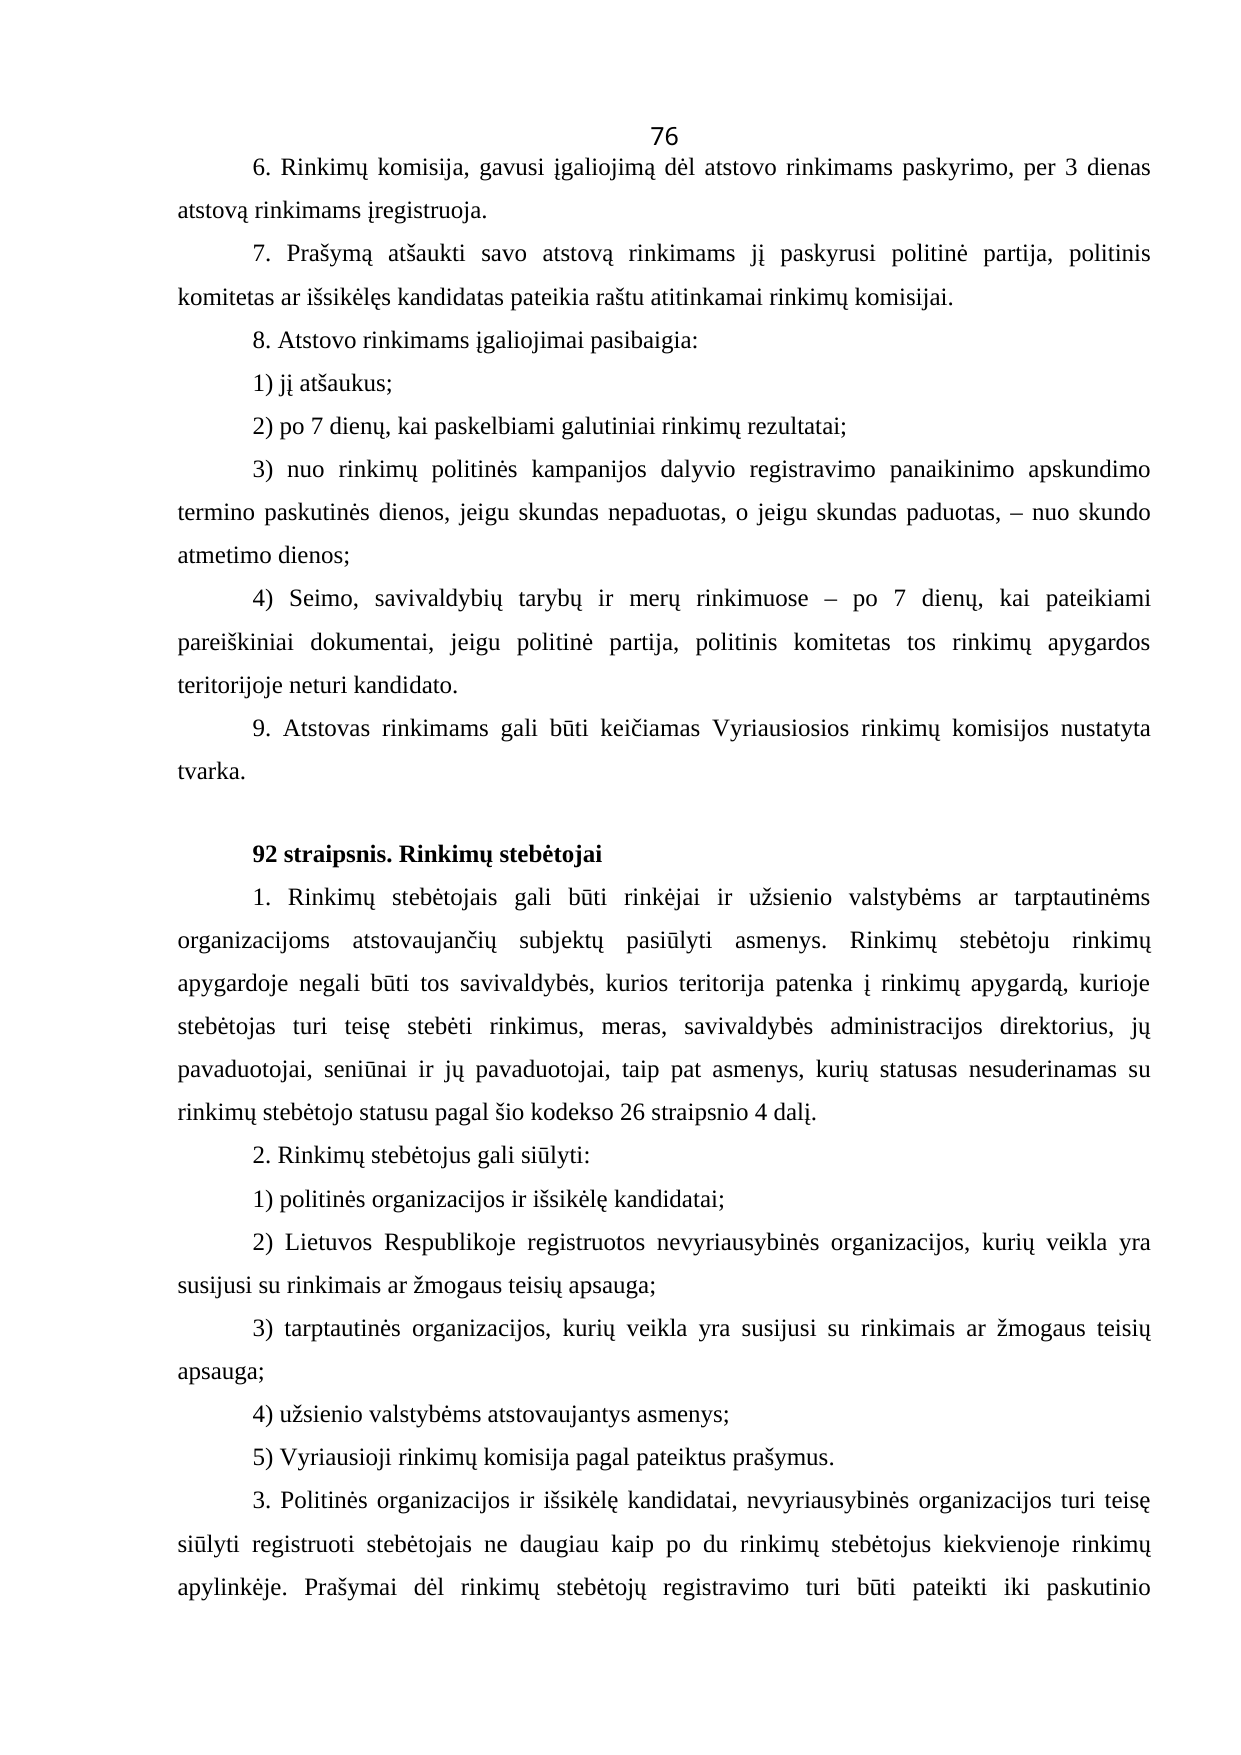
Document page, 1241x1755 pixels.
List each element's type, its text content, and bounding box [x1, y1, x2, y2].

text 92 straipsnis. Rinkimų stebėtojai [177, 839, 1152, 867]
text 4) Seimo, savivaldybių tarybų ir merų rinkimuose – po 7 dienų, kai pateikiami pareiškiniai dokumentai, jeigu politinė partija, politinis komitetas tos rinkimų apygardos teritorijoje neturi kandidato. [177, 583, 1152, 698]
text 6. Rinkimų komisija, gavusi įgaliojimą dėl atstovo rinkimams paskyrimo, per 3 dienas atstovą rinkimams įregistruoja. [177, 152, 1152, 224]
text 8. Atstovo rinkimams įgaliojimai pasibaigia: [177, 325, 1152, 353]
text 4) užsienio valstybėms atstovaujantys asmenys; [177, 1399, 1152, 1428]
text 3. Politinės organizacijos ir išsikėlę kandidatai, nevyriausybinės organizacijos turi teisę siūlyti registruoti stebėtojais ne daugiau kaip po du rinkimų stebėtojus kiekvienoje rinkimų apylinkėje. Prašymai dėl rinkimų stebėtojų registravimo turi būti pateikti iki paskutinio [177, 1486, 1152, 1601]
text 5) Vyriausioji rinkimų komisija pagal pateiktus prašymus. [177, 1442, 1152, 1471]
text 3) tarptautinės organizacijos, kurių veikla yra susijusi su rinkimais ar žmogaus teisių apsauga; [177, 1313, 1152, 1385]
text 2) Lietuvos Respublikoje registruotos nevyriausybinės organizacijos, kurių veikla yra susijusi su rinkimais ar žmogaus teisių apsauga; [177, 1227, 1152, 1299]
text 1. Rinkimų stebėtojais gali būti rinkėjai ir užsienio valstybėms ar tarptautinėms organizacijoms atstovaujančių subjektų pasiūlyti asmenys. Rinkimų stebėtoju rinkimų apygardoje negali būti tos savivaldybės, kurios teritorija patenka į rinkimų apygardą, kurioje stebėtojas turi teisę stebėti rinkimus, meras, savivaldybės administracijos direktorius, jų pavaduotojai, seniūnai ir jų pavaduotojai, taip pat asmenys, kurių statusas nesuderinamas su rinkimų stebėtojo statusu pagal šio kodekso 26 straipsnio 4 dalį. [177, 882, 1152, 1126]
text 3) nuo rinkimų politinės kampanijos dalyvio registravimo panaikinimo apskundimo termino paskutinės dienos, jeigu skundas nepaduotas, o jeigu skundas paduotas, – nuo skundo atmetimo dienos; [177, 454, 1152, 569]
text 1) jį atšaukus; [177, 368, 1152, 397]
text 1) politinės organizacijos ir išsikėlę kandidatai; [177, 1184, 1152, 1212]
text 2. Rinkimų stebėtojus gali siūlyti: [177, 1141, 1152, 1169]
text 9. Atstovas rinkimams gali būti keičiamas Vyriausiosios rinkimų komisijos nustatyta tvarka. [177, 713, 1152, 785]
text 2) po 7 dienų, kai paskelbiami galutiniai rinkimų rezultatai; [177, 411, 1152, 440]
text 7. Prašymą atšaukti savo atstovą rinkimams jį paskyrusi politinė partija, politinis komitetas ar išsikėlęs kandidatas pateikia raštu atitinkamai rinkimų komisijai. [177, 238, 1152, 310]
